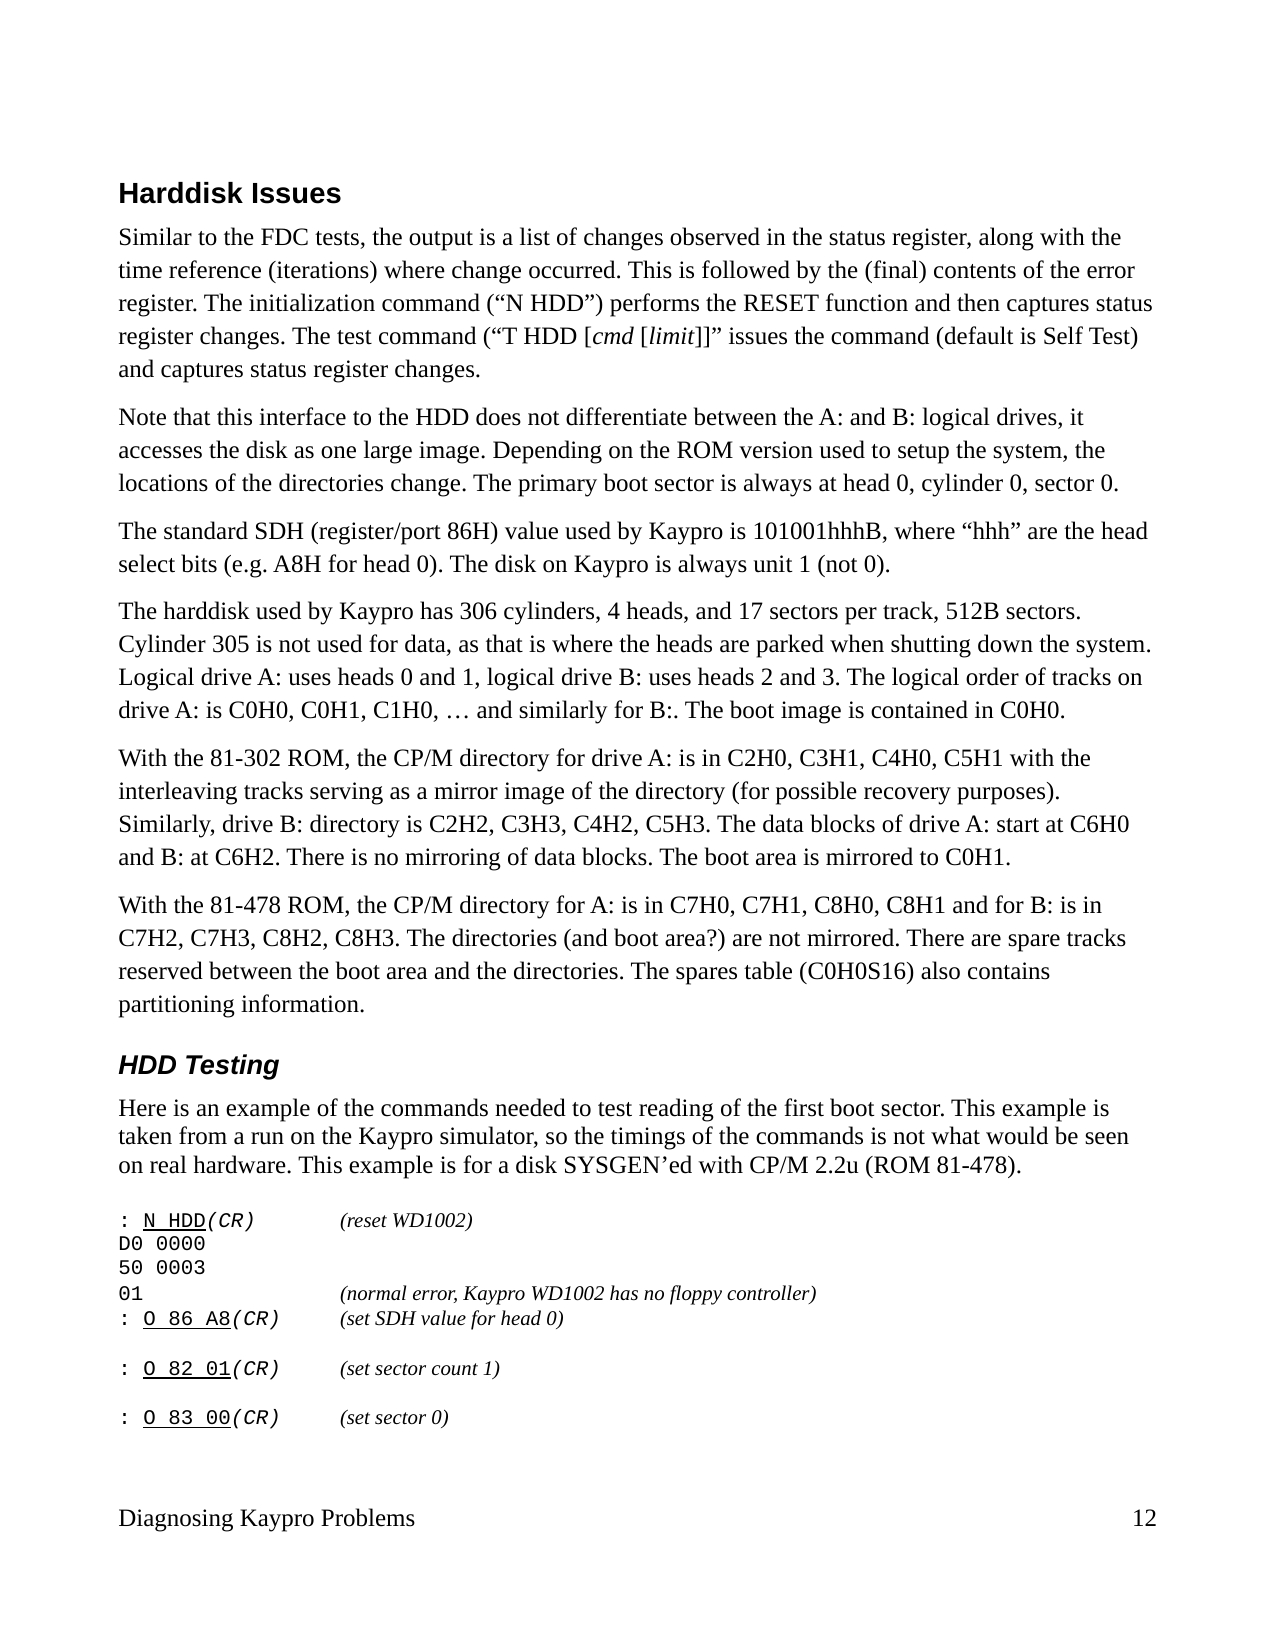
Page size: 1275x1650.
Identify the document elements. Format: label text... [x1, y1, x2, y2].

text : O 82 01(CR) (set sector count 1) [118, 1356, 1157, 1381]
text 50 0003 [118, 1257, 1157, 1281]
text 01 (normal error, Kaypro WD1002 has no floppy controller) [118, 1281, 1157, 1306]
text Note that this interface to the HDD does not differentiate between the A: and B: logical drives, it accesses the disk as one large image. Depending on the ROM version used to setup the system, the locations of the directories change. The primary boot sector is always at head 0, cylinder 0, sector 0. [118, 402, 1157, 497]
subtitle Harddisk Issues [118, 176, 1157, 210]
text The standard SDH (register/port 86H) value used by Kaypro is 101001hhhB, where “hhh” are the head select bits (e.g. A8H for head 0). The disk on Kaypro is always unit 1 (not 0). [118, 516, 1157, 577]
text With the 81-302 ROM, the CP/M directory for drive A: is in C2H0, C3H1, C4H0, C5H1 with the interleaving tracks serving as a mirror image of the directory (for possible recovery purposes). Similarly, drive B: directory is C2H2, C3H3, C4H2, C5H3. The data blocks of drive A: start at C6H0 and B: at C6H2. There is no mirroring of data blocks. The boot area is mirrored to C0H1. [118, 743, 1157, 871]
text With the 81-478 ROM, the CP/M directory for A: is in C7H0, C7H1, C8H0, C8H1 and for B: is in C7H2, C7H3, C8H2, C8H3. The directories (and boot area?) are not mirrored. There are spare tracks reserved between the boot area and the directories. The spares table (C0H0S16) also contains partitioning information. [118, 890, 1157, 1017]
text Similar to the FDC tests, the output is a list of changes observed in the status register, along with the time reference (iterations) where change occurred. This is followed by the (final) contents of the error register. The initialization command (“N HDD”) performs the RESET function and then captures status register changes. The test command (“T HDD [cmd [limit]]” issues the command (default is Self Test) and captures status register changes. [118, 222, 1157, 383]
text The harddisk used by Kaypro has 306 cylinders, 4 heads, and 17 sectors per track, 512B sectors. Cylinder 305 is not used for data, as that is where the heads are parked when shutting down the system. Logical drive A: uses heads 0 and 1, logical drive B: uses heads 2 and 3. The logical order of tracks on drive A: is C0H0, C0H1, C1H0, … and similarly for B:. The boot image is contained in C0H0. [118, 596, 1157, 724]
text : N HDD(CR) (reset WD1002) [118, 1208, 1157, 1233]
text : O 83 00(CR) (set sector 0) [118, 1405, 1157, 1431]
text : O 86 A8(CR) (set SDH value for head 0) [118, 1306, 1157, 1332]
text Here is an example of the commands needed to test reading of the first boot sector. This example is taken from a run on the Kaypro simulator, so the timings of the commands is not what would be seen on real hardware. This example is for a disk SYSGEN’ed with CP/M 2.2u (ROM 81-478). [118, 1093, 1157, 1179]
subtitle HDD Testing [118, 1049, 1157, 1080]
text D0 0000 [118, 1233, 1157, 1257]
